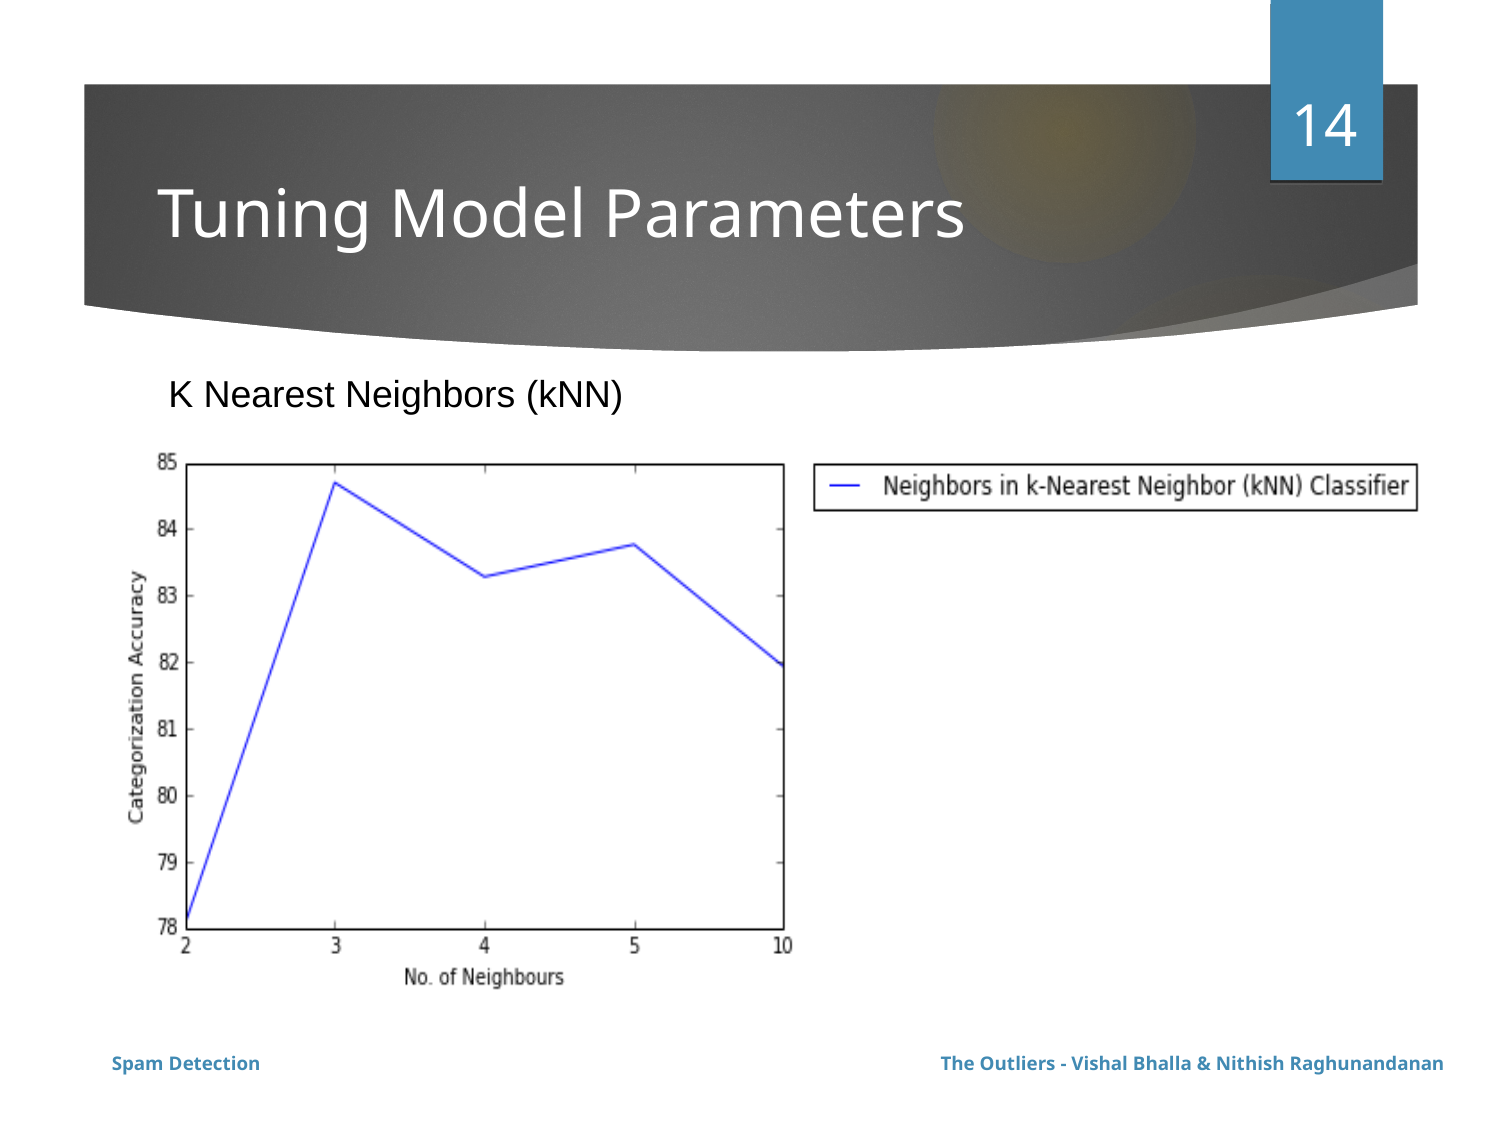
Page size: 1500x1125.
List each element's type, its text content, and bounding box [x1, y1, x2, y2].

picture [118, 439, 1429, 1004]
title Tuning Model Parameters [142, 152, 1183, 269]
picture [85, 85, 1417, 351]
text_box K Nearest Neighbors (kNN) [153, 366, 745, 423]
slide_number [1259, 48, 1390, 175]
footer Spam Detection [96, 1044, 731, 1082]
text_box The Outliers - Vishal Bhalla & Nithish Raghunandanan [825, 1043, 1459, 1082]
